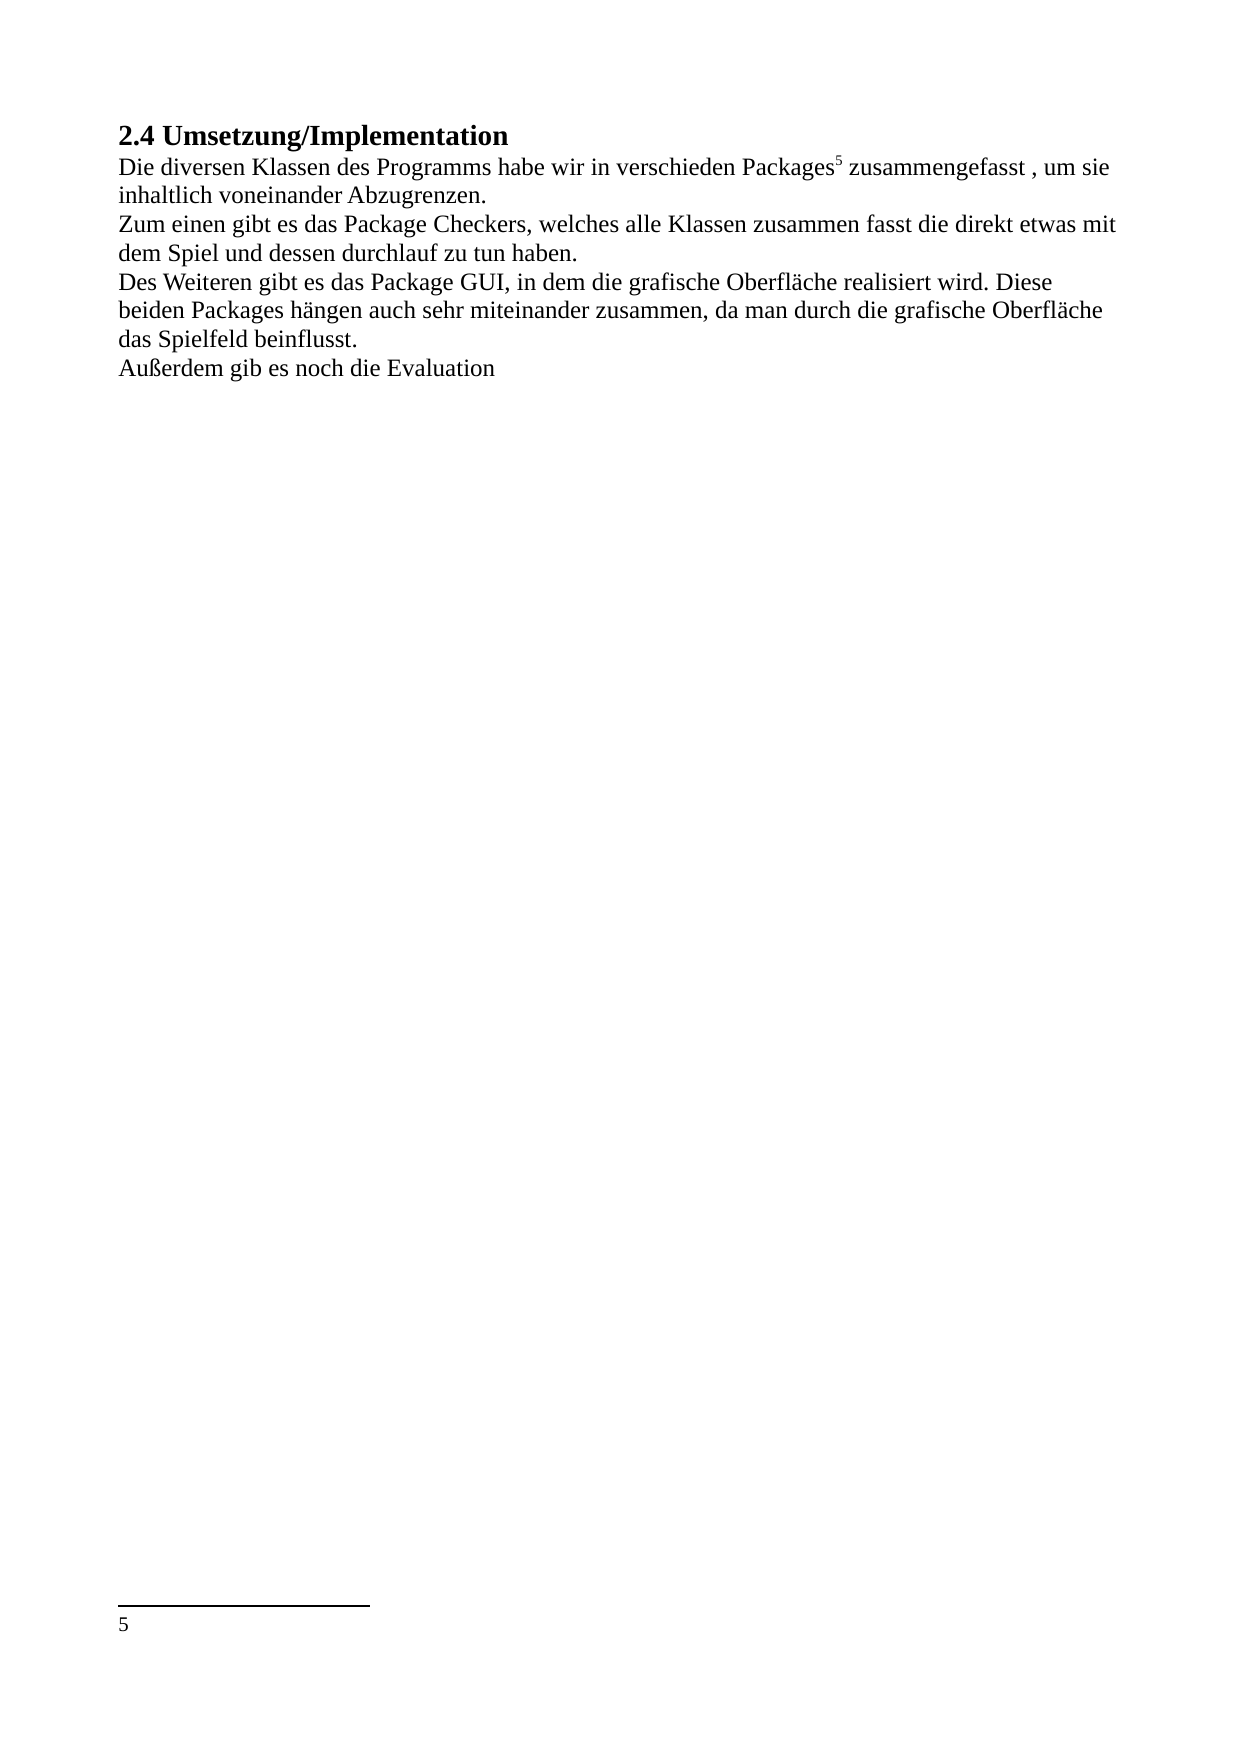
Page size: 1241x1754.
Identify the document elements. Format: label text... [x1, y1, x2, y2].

text 2.4 Umsetzung/Implementation [118, 118, 1122, 152]
text Außerdem gib es noch die Evaluation [118, 353, 1122, 382]
text Des Weiteren gibt es das Package GUI, in dem die grafische Oberfläche realisiert wird. Diese beiden Packages hängen auch sehr miteinander zusammen, da man durch die grafische Oberfläche das Spielfeld beinflusst. [118, 267, 1122, 353]
text Die diversen Klassen des Programms habe wir in verschieden Packages zusammengefasst , um sie inhaltlich voneinander Abzugrenzen. [118, 152, 1122, 209]
text Zum einen gibt es das Package Checkers, welches alle Klassen zusammen fasst die direkt etwas mit dem Spiel und dessen durchlauf zu tun haben. [118, 209, 1122, 267]
